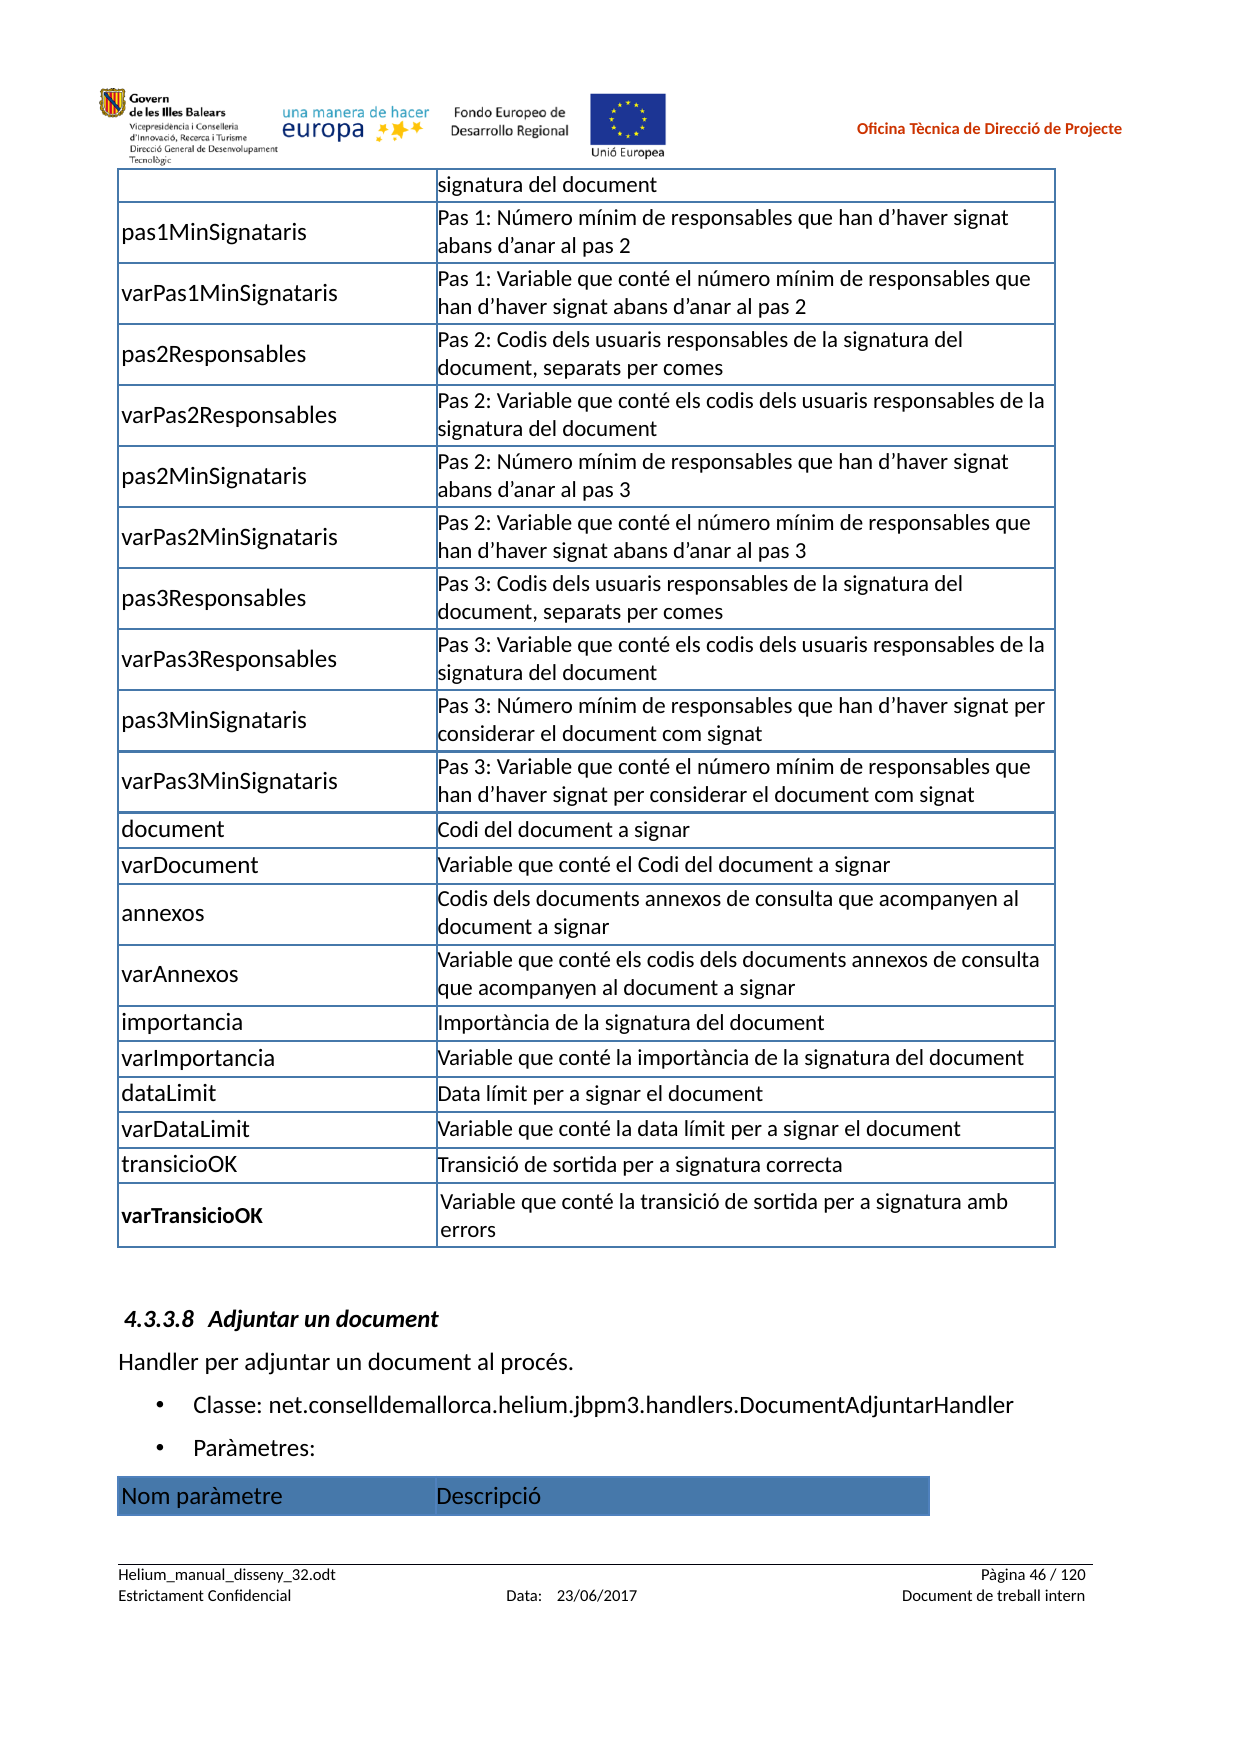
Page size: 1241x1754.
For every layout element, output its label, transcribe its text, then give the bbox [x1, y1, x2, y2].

table_cell annexos [119, 885, 436, 943]
table_cell varPas3MinSignataris [119, 753, 436, 811]
table_cell Pas 3: Número mínim de responsables que han d’haver signat per considerar el document com signat [438, 691, 1054, 750]
table_cell Pas 2: Número mínim de responsables que han d’haver signat abans d’anar al pas 3 [438, 447, 1054, 506]
table_cell varPas2MinSignataris [119, 508, 436, 567]
table_cell signatura del document [438, 170, 1054, 201]
table_cell pas3Responsables [119, 569, 436, 628]
table_cell pas3MinSignataris [119, 691, 436, 750]
table_cell Transició de sortida per a signatura correcta [438, 1149, 1054, 1182]
table_header Descripció [437, 1478, 928, 1514]
table_cell document [119, 814, 436, 847]
table_cell Variable que conté el Codi del document a signar [438, 849, 1054, 882]
table_cell Pas 1: Variable que conté el número mínim de responsables que han d’haver signat abans d’anar al pas 2 [438, 264, 1054, 323]
text Handler per adjuntar un document al procés. [118, 1346, 1122, 1377]
picture [99, 87, 668, 166]
table_cell Codis dels documents annexos de consulta que acompanyen al document a signar [438, 885, 1054, 943]
table_cell Data límit per a signar el document [438, 1078, 1054, 1111]
table_cell Pas 3: Variable que conté els codis dels usuaris responsables de la signatura del document [438, 630, 1054, 689]
table_cell varTransicioOK [119, 1184, 436, 1246]
table_cell varImportancia [119, 1042, 436, 1076]
table_cell Variable que conté els codis dels documents annexos de consulta que acompanyen al document a signar [438, 946, 1054, 1004]
table_cell Variable que conté la data límit per a signar el document [438, 1113, 1054, 1147]
table_cell Pas 3: Variable que conté el número mínim de responsables que han d’haver signat per considerar el document com signat [438, 753, 1054, 811]
table_cell [119, 170, 436, 201]
table_cell varDocument [119, 849, 436, 882]
table_cell Variable que conté la importància de la signatura del document [438, 1042, 1054, 1076]
table_cell varPas3Responsables [119, 630, 436, 689]
table_cell Importància de la signatura del document [438, 1007, 1054, 1040]
table_cell pas1MinSignataris [119, 203, 436, 262]
table_cell Pas 2: Codis dels usuaris responsables de la signatura del document, separats per comes [438, 325, 1054, 384]
table_cell Pas 1: Número mínim de responsables que han d’haver signat abans d’anar al pas 2 [438, 203, 1054, 262]
table_cell Variable que conté la transició de sortida per a signatura amb errors [438, 1184, 1054, 1246]
table_cell Pas 3: Codis dels usuaris responsables de la signatura del document, separats per comes [438, 569, 1054, 628]
table_cell varPas1MinSignataris [119, 264, 436, 323]
table_cell varDataLimit [119, 1113, 436, 1147]
table_cell Pas 2: Variable que conté el número mínim de responsables que han d’haver signat abans d’anar al pas 3 [438, 508, 1054, 567]
table_cell dataLimit [119, 1078, 436, 1111]
table_header Nom paràmetre [119, 1478, 435, 1514]
table_cell pas2Responsables [119, 325, 436, 384]
list Paràmetres: [156, 1432, 1122, 1463]
table_cell importancia [119, 1007, 436, 1040]
table_cell Codi del document a signar [438, 814, 1054, 847]
list Classe: net.conselldemallorca.helium.jbpm3.handlers.DocumentAdjuntarHandler [156, 1389, 1122, 1420]
table_cell varAnnexos [119, 946, 436, 1004]
table_cell pas2MinSignataris [119, 447, 436, 506]
table_cell Pas 2: Variable que conté els codis dels usuaris responsables de la signatura del document [438, 386, 1054, 445]
table_cell transicioOK [119, 1149, 436, 1182]
table_cell varPas2Responsables [119, 386, 436, 445]
subtitle Adjuntar un document [118, 1304, 1122, 1334]
